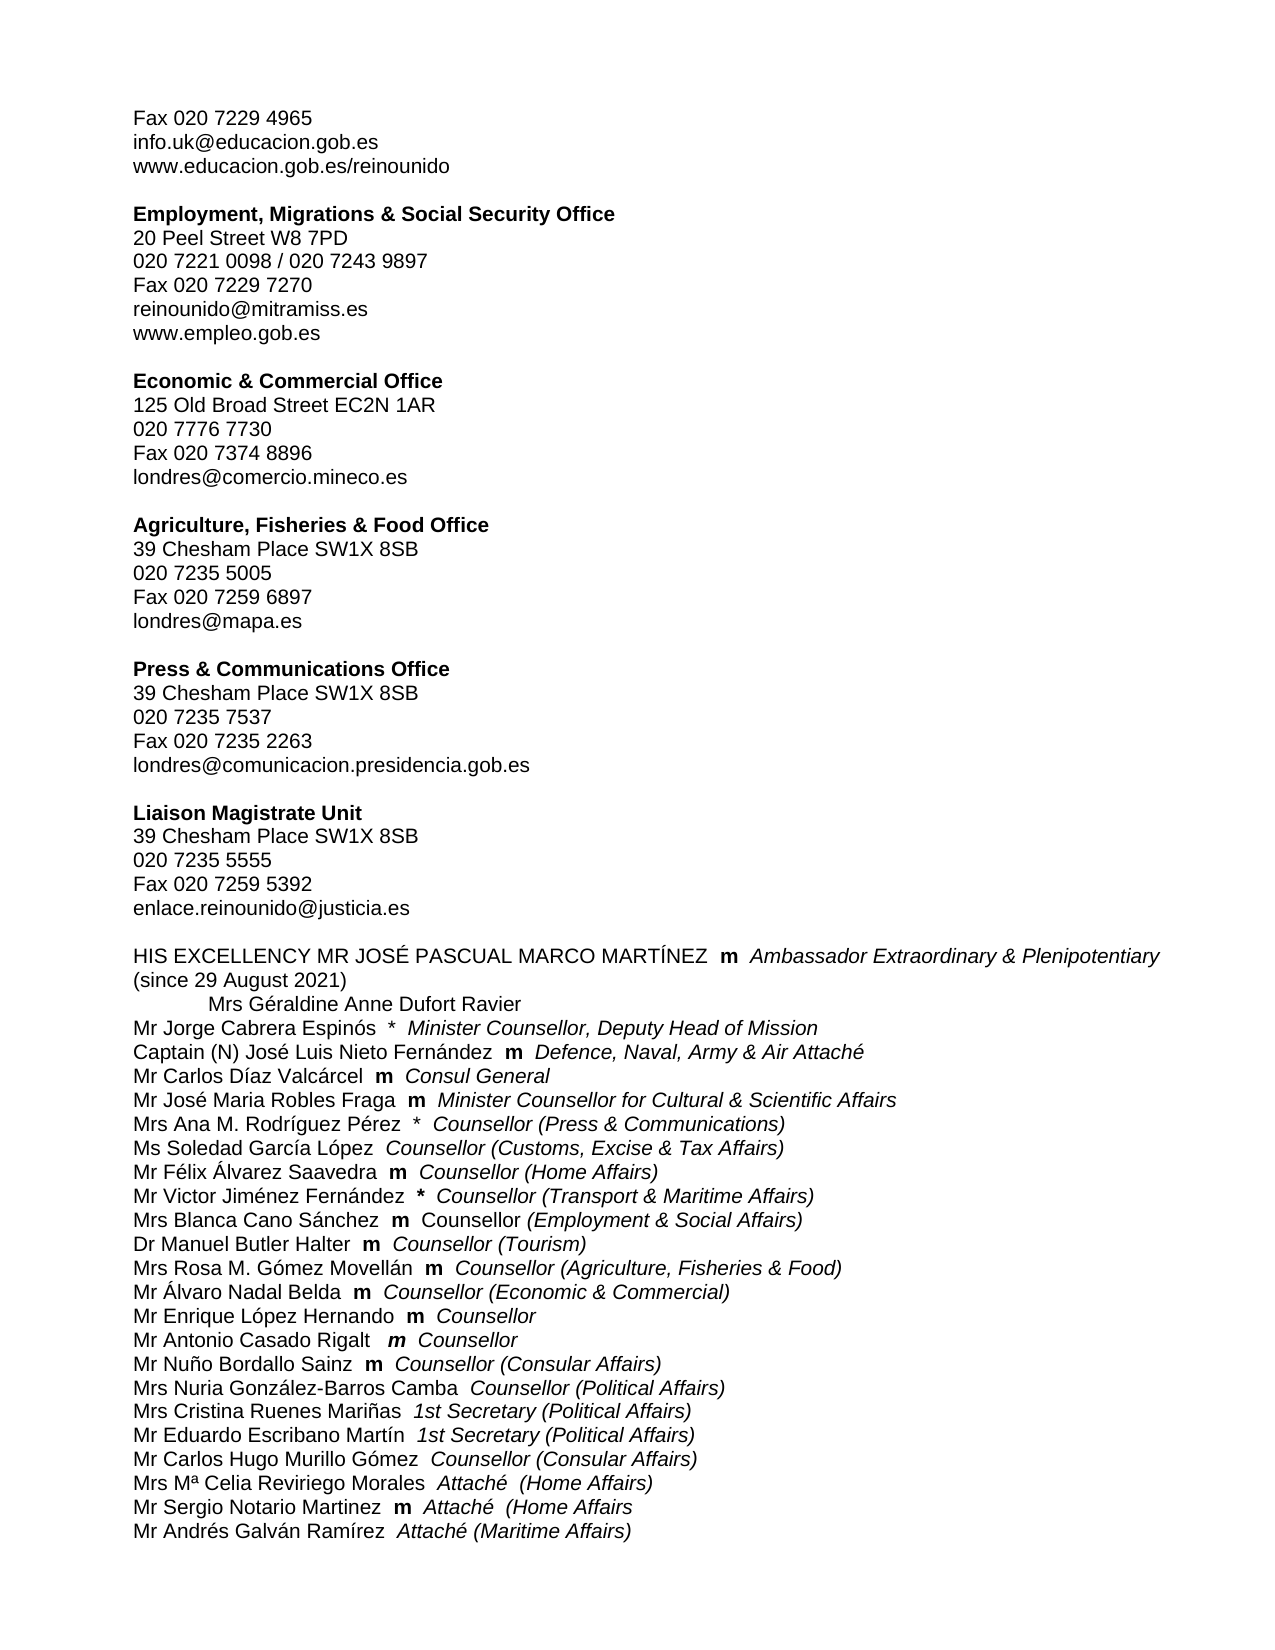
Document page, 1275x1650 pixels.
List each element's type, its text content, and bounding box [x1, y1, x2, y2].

text Fax 020 7229 7270 [133, 273, 1181, 297]
text Mr Victor Jiménez Fernández * Counsellor (Transport & Maritime Affairs) [133, 1184, 1181, 1208]
text enlace.reinounido@justicia.es [133, 896, 1181, 920]
text 020 7235 5005 [133, 561, 1181, 585]
text Mr Sergio Notario Martinez m Attaché (Home Affairs [133, 1495, 1181, 1519]
text Mr Carlos Díaz Valcárcel m Consul General [133, 1064, 1181, 1088]
text londres@comercio.mineco.es [133, 465, 1181, 489]
text info.uk@educacion.gob.es [133, 129, 1181, 153]
text 020 7235 7537 [133, 704, 1181, 728]
text 20 Peel Street W8 7PD [133, 225, 1181, 249]
text HIS EXCELLENCY MR JOSÉ PASCUAL MARCO MARTÍNEZ m Ambassador Extraordinary & Plenipotentiary [133, 944, 1181, 968]
text 125 Old Broad Street EC2N 1AR [133, 393, 1181, 417]
text Fax 020 7229 4965 [133, 106, 1181, 129]
text (since 29 August 2021) [133, 968, 1181, 992]
text Employment, Migrations & Social Security Office [133, 201, 1181, 225]
text www.educacion.gob.es/reinounido [133, 153, 1181, 177]
text Mrs Géraldine Anne Dufort Ravier [133, 992, 1181, 1016]
text 020 7221 0098 / 020 7243 9897 [133, 249, 1181, 273]
text www.empleo.gob.es [133, 321, 1181, 345]
text Mrs Cristina Ruenes Mariñas 1st Secretary (Political Affairs) [133, 1399, 1181, 1423]
text Fax 020 7259 5392 [133, 872, 1181, 896]
text Liaison Magistrate Unit [133, 800, 1181, 824]
text Ms Soledad García López Counsellor (Customs, Excise & Tax Affairs) [133, 1136, 1181, 1160]
text 020 7776 7730 [133, 417, 1181, 441]
text 39 Chesham Place SW1X 8SB [133, 537, 1181, 561]
text Press & Communications Office [133, 657, 1181, 681]
text Mr Jorge Cabrera Espinós * Minister Counsellor, Deputy Head of Mission [133, 1016, 1181, 1040]
text Mr Antonio Casado Rigalt m Counsellor [133, 1327, 1181, 1351]
text Mrs Ana M. Rodríguez Pérez * Counsellor (Press & Communications) [133, 1112, 1181, 1136]
text Captain (N) José Luis Nieto Fernández m Defence, Naval, Army & Air Attaché [133, 1040, 1181, 1064]
text Agriculture, Fisheries & Food Office [133, 513, 1181, 537]
text londres@mapa.es [133, 609, 1181, 633]
text Fax 020 7374 8896 [133, 441, 1181, 465]
text Economic & Commercial Office [133, 369, 1181, 393]
text Mrs Mª Celia Reviriego Morales Attaché (Home Affairs) [133, 1471, 1181, 1495]
text 020 7235 5555 [133, 848, 1181, 872]
text Mr Félix Álvarez Saavedra m Counsellor (Home Affairs) [133, 1160, 1181, 1184]
text Mr Andrés Galván Ramírez Attaché (Maritime Affairs) [133, 1519, 1181, 1543]
text Mr José Maria Robles Fraga m Minister Counsellor for Cultural & Scientific Affairs [133, 1088, 1181, 1112]
text Mrs Nuria González-Barros Camba Counsellor (Political Affairs) [133, 1375, 1181, 1399]
text londres@comunicacion.presidencia.gob.es [133, 752, 1181, 776]
text Mr Eduardo Escribano Martín 1st Secretary (Political Affairs) [133, 1423, 1181, 1447]
text Fax 020 7235 2263 [133, 728, 1181, 752]
text 39 Chesham Place SW1X 8SB [133, 824, 1181, 848]
text Mrs Blanca Cano Sánchez m Counsellor (Employment & Social Affairs) [133, 1208, 1181, 1232]
text Mr Enrique López Hernando m Counsellor [133, 1303, 1181, 1327]
text Mr Álvaro Nadal Belda m Counsellor (Economic & Commercial) [133, 1279, 1181, 1303]
text Mrs Rosa M. Gómez Movellán m Counsellor (Agriculture, Fisheries & Food) [133, 1256, 1181, 1279]
text 39 Chesham Place SW1X 8SB [133, 681, 1181, 704]
text reinounido@mitramiss.es [133, 297, 1181, 321]
text Mr Nuño Bordallo Sainz m Counsellor (Consular Affairs) [133, 1351, 1181, 1375]
text Mr Carlos Hugo Murillo Gómez Counsellor (Consular Affairs) [133, 1447, 1181, 1471]
text Dr Manuel Butler Halter m Counsellor (Tourism) [133, 1232, 1181, 1256]
text Fax 020 7259 6897 [133, 585, 1181, 609]
